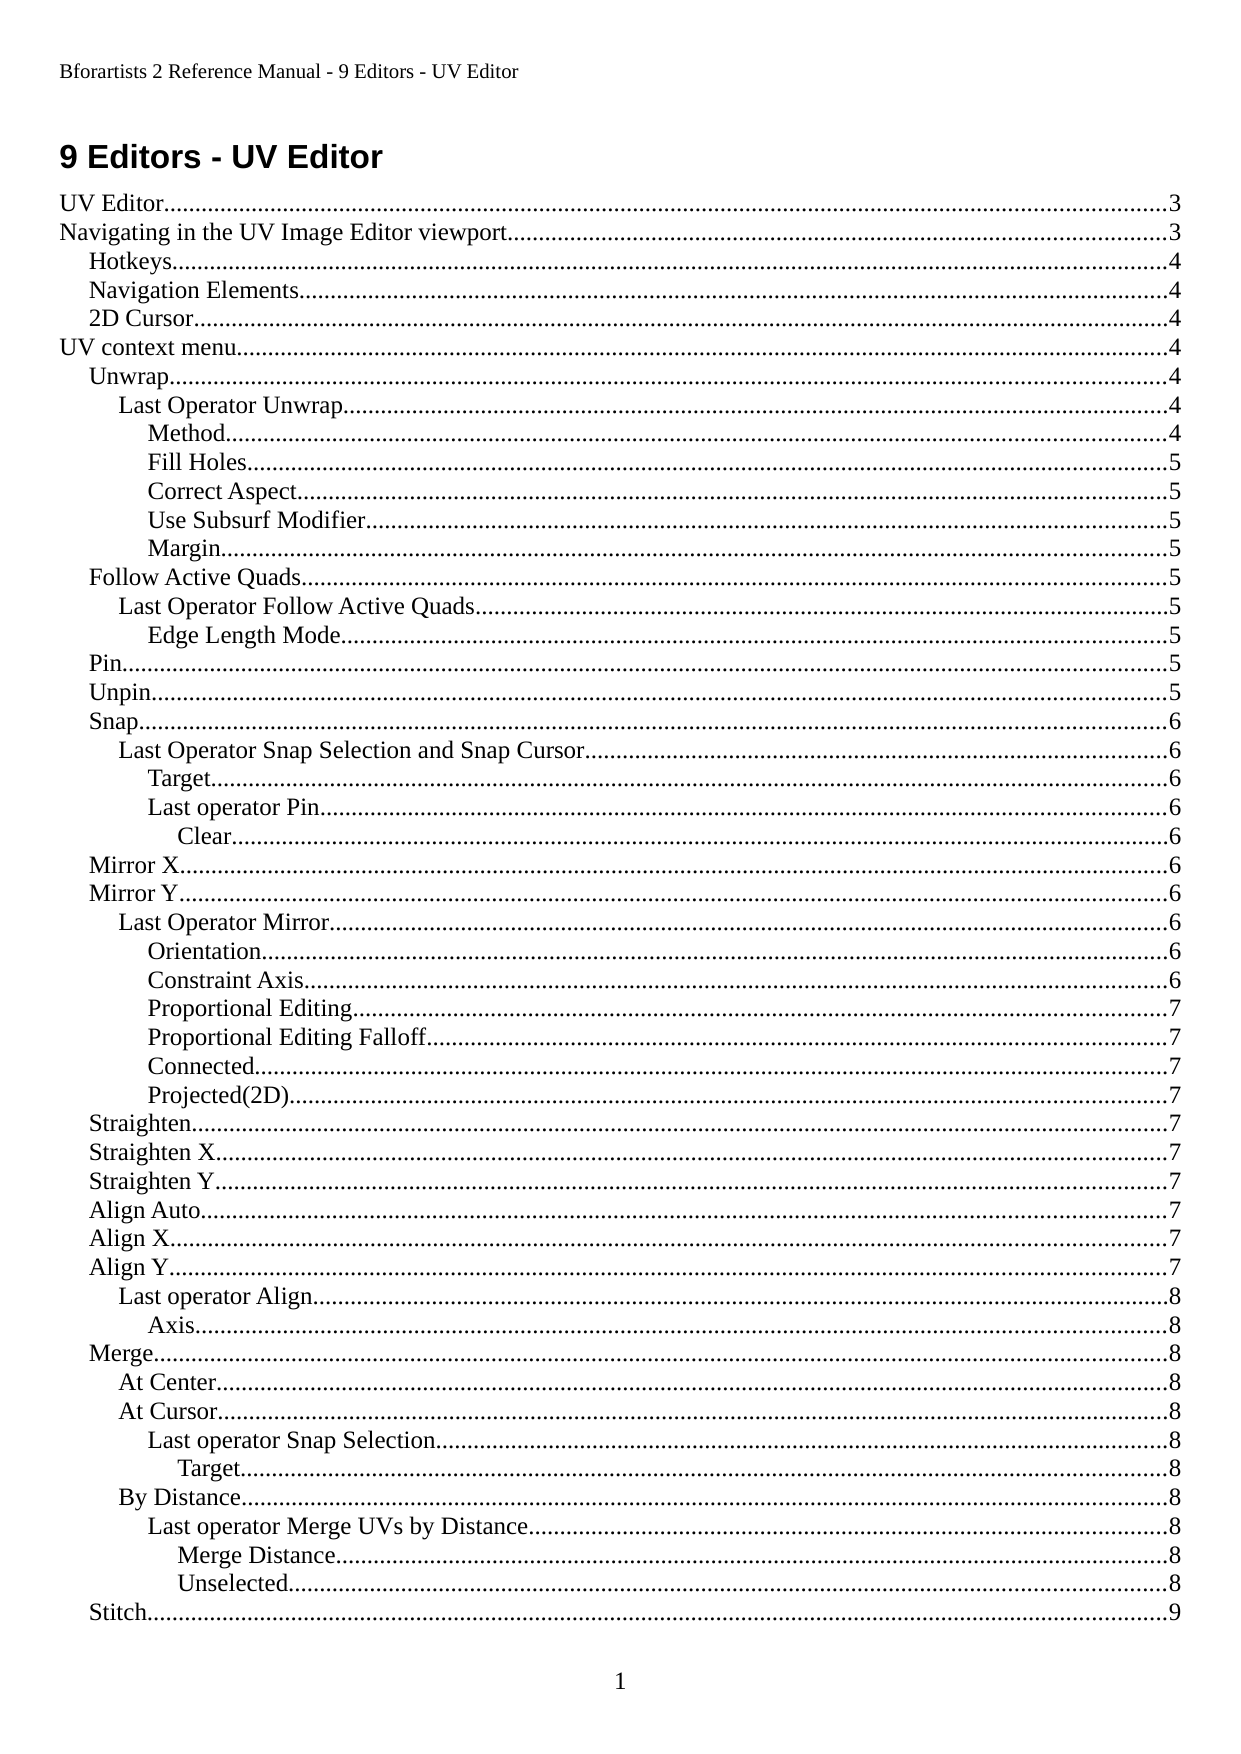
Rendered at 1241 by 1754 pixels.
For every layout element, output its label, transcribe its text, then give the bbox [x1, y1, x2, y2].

text Align Y 7 [88, 1252, 1181, 1281]
text Pin 5 [88, 648, 1181, 677]
text Navigation Elements 4 [88, 275, 1181, 303]
text Merge Distance 8 [177, 1540, 1181, 1568]
text UV Editor 3 [59, 188, 1181, 217]
text Target 8 [177, 1453, 1181, 1482]
text Last Operator Unwrap 4 [118, 390, 1181, 418]
text Use Subsurf Modifier 5 [147, 505, 1181, 533]
text Last Operator Snap Selection and Snap Cursor 6 [118, 735, 1181, 763]
text 2D Cursor 4 [88, 303, 1181, 332]
text At Center 8 [118, 1367, 1181, 1396]
text Unpin 5 [88, 677, 1181, 706]
text Last Operator Mirror 6 [118, 907, 1181, 936]
text Last operator Snap Selection 8 [147, 1425, 1181, 1453]
text Hotkeys 4 [88, 246, 1181, 275]
text Align X 7 [88, 1223, 1181, 1252]
text Unwrap 4 [88, 361, 1181, 390]
text Straighten X 7 [88, 1137, 1181, 1166]
text Follow Active Quads 5 [88, 562, 1181, 591]
text Constraint Axis 6 [147, 965, 1181, 993]
text Straighten Y 7 [88, 1166, 1181, 1195]
text Last operator Align 8 [118, 1281, 1181, 1310]
text Last operator Merge UVs by Distance 8 [147, 1511, 1181, 1540]
text Stitch 9 [88, 1597, 1181, 1626]
text Merge 8 [88, 1338, 1181, 1367]
text Proportional Editing 7 [147, 993, 1181, 1022]
text Last operator Pin 6 [147, 792, 1181, 821]
text Fill Holes 5 [147, 447, 1181, 476]
text Orientation 6 [147, 936, 1181, 965]
text Last Operator Follow Active Quads 5 [118, 591, 1181, 620]
text Unselected 8 [177, 1568, 1181, 1597]
text Clear 6 [177, 821, 1181, 850]
text Align Auto 7 [88, 1195, 1181, 1223]
text Method 4 [147, 418, 1181, 447]
text By Distance 8 [118, 1482, 1181, 1511]
text Margin 5 [147, 533, 1181, 562]
text Correct Aspect 5 [147, 476, 1181, 505]
text Projected(2D) 7 [147, 1080, 1181, 1108]
text Mirror X 6 [88, 850, 1181, 878]
text Connected 7 [147, 1051, 1181, 1080]
text UV context menu 4 [59, 332, 1181, 361]
subtitle 9 Editors - UV Editor [59, 138, 1181, 176]
text Proportional Editing Falloff 7 [147, 1022, 1181, 1051]
text Target 6 [147, 763, 1181, 792]
text Axis 8 [147, 1310, 1181, 1338]
text Straighten 7 [88, 1108, 1181, 1137]
text Mirror Y 6 [88, 878, 1181, 907]
text At Cursor 8 [118, 1396, 1181, 1425]
text Edge Length Mode 5 [147, 620, 1181, 648]
text Navigating in the UV Image Editor viewport 3 [59, 217, 1181, 246]
text Snap 6 [88, 706, 1181, 735]
